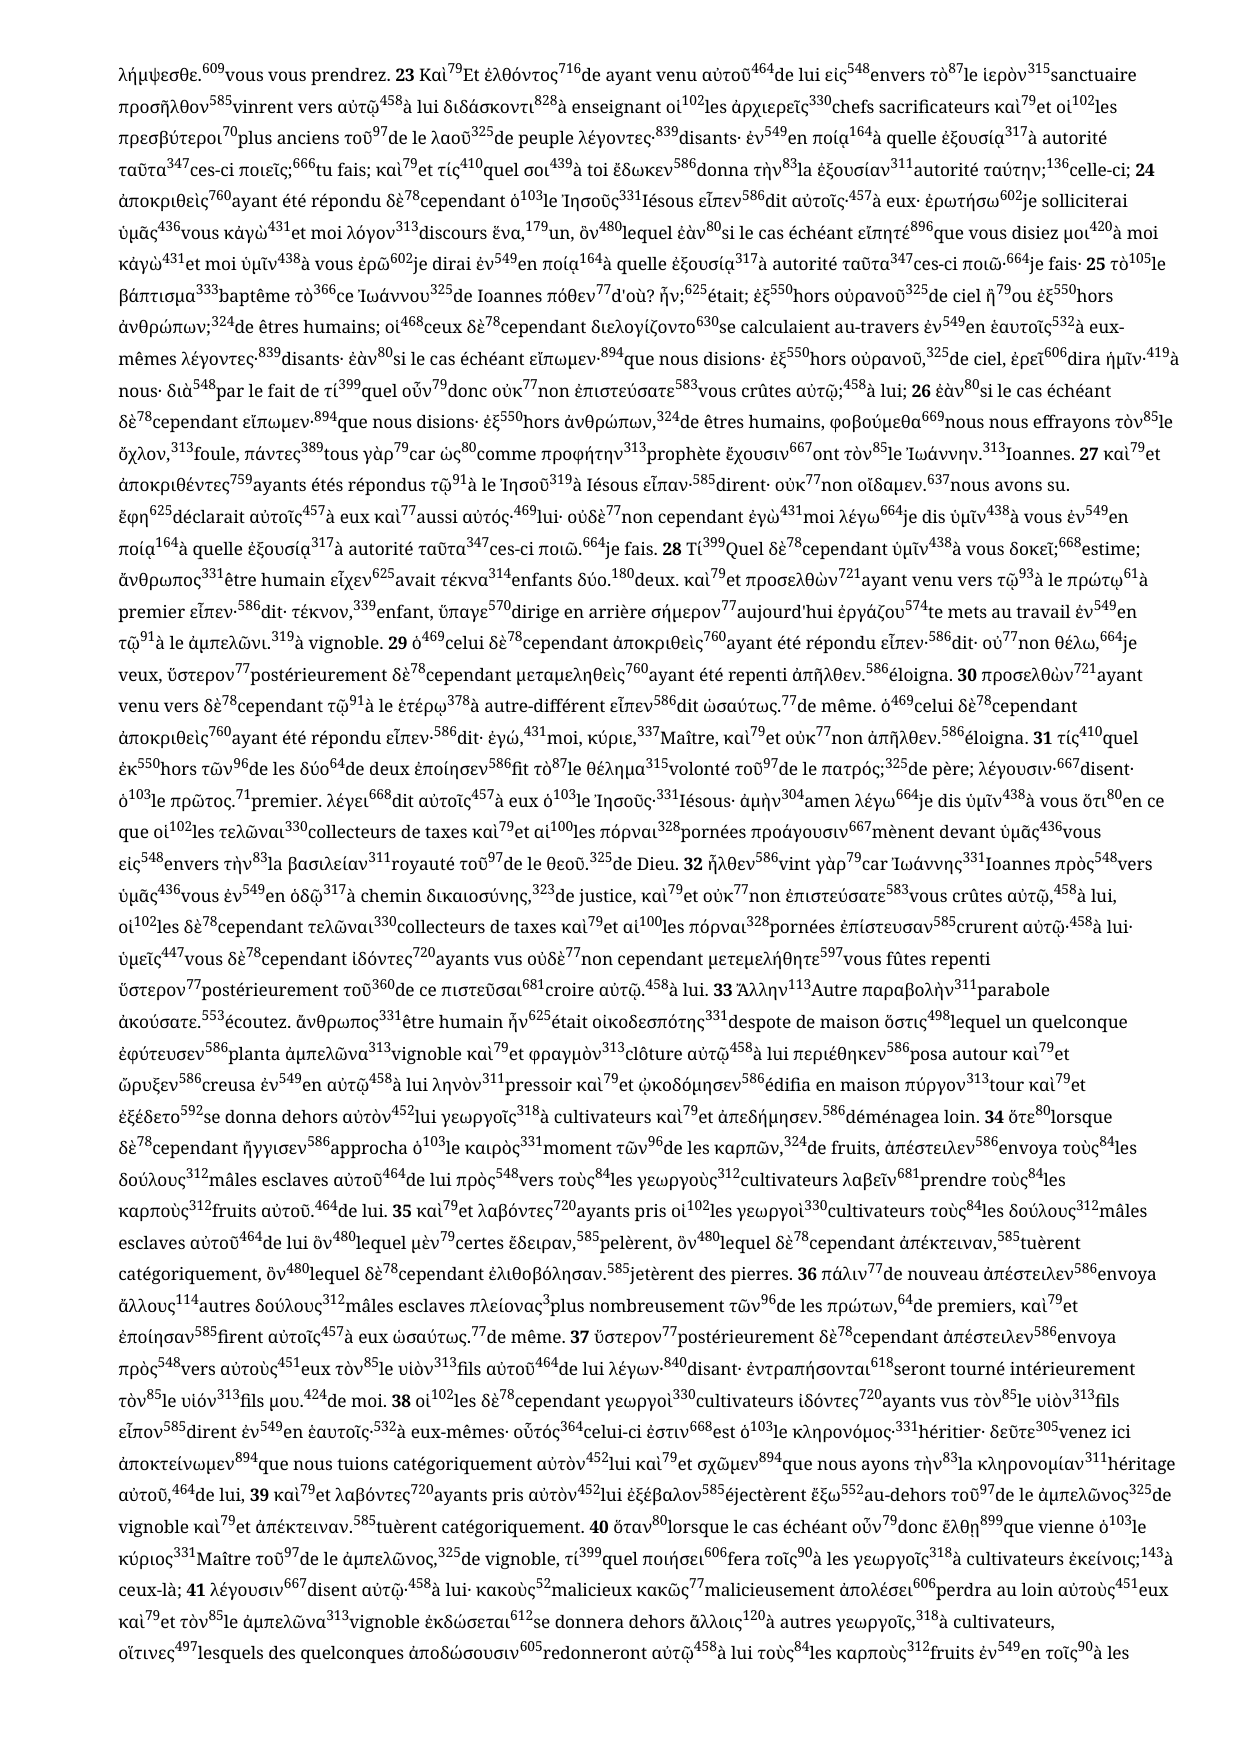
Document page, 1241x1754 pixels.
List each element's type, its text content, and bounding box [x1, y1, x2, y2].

text 1 Καὶ79Et ὅτε80lorsque ἤγγισαν585approchèrent εἰς548envers Ἱεροσόλυμα314Ierosoluma καὶ79et ἦλθον585vinrent εἰς548envers Βηθφαγὴ311Bethphagé πρὸς548vers τὸ87le ὄρος315montagne τῶν94de les ἐλαιῶν,322de oliviers, τότε77alors Ἰησοῦς331Iésous ἀπέστειλεν586envoya δύο178deux μαθητὰς312disciples 2 λέγων840disant αὐτοῖς·457à eux· πορεύεσθε573que vous vous allez εἰς548envers τὴν83la κώμην311village τὴν344celle κατέναντι552en contre face ὑμῶν,441de vous, καὶ79et εὐθέως77directement εὑρήσετε603vous trouverez ὄνον311ânesse δεδεμένην794ayante étée attachée de lien καὶ79et πῶλον313poulain μετ᾽550avec αὐτῆς·462de elle· λύσαντες720ayants déliés ἀγάγετέ553conduisez μοι.420à moi. 3 καὶ79et ἐάν80si le cas échéant τις390un quelconque ὑμῖν438à vous εἴπῃ899que dise τι,375un quelconque, ἐρεῖτε603vous direz ὅτι80en ce que ὁ103le κύριος331Maître αὐτῶν463de eux χρείαν311besoin ἔχει·668a· εὐθὺς77directement δὲ78cependant ἀποστελεῖ606enverra αὐτούς.451eux. 4 τοῦτο366ce-ci δὲ78cependant γέγονεν642a devenu ἵνα80afin que πληρωθῇ911que soit fait plénitude τὸ366ce ῥηθὲν762ayant été dit διὰ550par τοῦ97de le προφήτου325de prophète λέγοντος·834de disant· 5 εἴπατε553dites τῇ89à la θυγατρὶ317à fille Σιών·323de Sion· ἰδοὺ306voici ὁ103le βασιλεύς331roi σου442de toi ἔρχεταί674se vient σοι439à toi πραῢς71doux καὶ79et ἐπιβεβηκὼς783ayant surmonté ἐπὶ548sur ὄνον311ânesse καὶ79et ἐπὶ548sur πῶλον313poulain υἱὸν313fils ὑποζυγίου.327de bête sous joug. 6 πορευθέντες759ayants étés allés δὲ78cependant οἱ102les μαθηταὶ330disciples καὶ79et ποιήσαντες720ayants faits καθὼς77de haut en bas comme συνέταξεν586ordonnança avec αὐτοῖς457à eux ὁ103le Ἰησοῦς331Iésous 7 ἤγαγον585conduisirent τὴν83la ὄνον311ânesse καὶ79et τὸν85le πῶλον313poulain καὶ79et ἐπέθηκαν585surposèrent ἐπ᾽550sur αὐτῶν463de eux τὰ246les ἱμάτια314himations αὐτῶν,463de eux, καὶ79et ἐπεκάθισεν586assit dessus ἐπάνω552sur le haut αὐτῶν.463de eux. 8 ὁ103le δὲ78cependant πλεῖστος22plus nombreux ὄχλος331foule ἔστρωσαν585étendirent ἑαυτῶν536de eux-mêmes τὰ86les ἱμάτια314himations ἐν549en τῇ89à la ὁδῷ,317à chemin, ἄλλοι389autres δὲ78cependant ἔκοπτον624coupaient κλάδους312branches ἀπὸ550au loin τῶν98de les δένδρων326de arbres καὶ79et ἐστρώννυον624étendaient ἐν549en τῇ89à la ὁδῷ.317à chemin. 9 οἱ102les δὲ78cependant ὄχλοι330foules οἱ363ceux προάγοντες839menants devant αὐτὸν452lui καὶ79et οἱ363ceux ἀκολουθοῦντες839suivants ἔκραζον624croassaient λέγοντες·839disants· ὡσαννὰ304Hosanna τῷ91à le υἱῷ319à fils Δαυίδ·325de Dauid· εὐλογημένος813ayant été élogié ὁ364celui ἐρχόμενος867se venant ἐν549en ὀνόματι321à nom κυρίου·325de Maître· ὡσαννὰ304Hosanna ἐν549en τοῖς92à les ὑψίστοις.11à très hauts. 10 Καὶ79Et εἰσελθόντος716de ayant venu à l'intérieur αὐτοῦ464de lui εἰς548envers Ἱεροσόλυμα314Ierosoluma ἐσείσθη600fut secoué πᾶσα285toute ἡ101la πόλις329cité λέγουσα·838disante· τίς410quel ἐστιν668est οὗτος;364celui-ci; 11 οἱ102les δὲ78cependant ὄχλοι330foules ἔλεγον·624disaient· οὗτός364celui-ci ἐστιν668est ὁ103le προφήτης331prophète Ἰησοῦς331Iésous ὁ364celui ἀπὸ550au loin Ναζαρὲθ323de Nazareth τῆς95de la Γαλιλαίας.323de Galilée. 12 Καὶ79Et εἰσῆλθεν586vint à l'intérieur Ἰησοῦς331Iésous εἰς548envers τὸ87le ἱερὸν315sanctuaire καὶ79et ἐξέβαλεν586éjecta πάντας372tous τοὺς345ceux πωλοῦντας821troquants καὶ79et ἀγοράζοντας821achetants à l'agora ἐν549en τῷ93à le ἱερῷ,321à sanctuaire, καὶ79et τὰς82les τραπέζας310tables τῶν96de les κολλυβιστῶν324de changeurs de pièces κατέστρεψεν586catastropha καὶ79et τὰς82les καθέδρας310sièges τῶν357de ceux πωλούντων833de troquants τὰς82les περιστεράς,310colombes, 13 καὶ79et λέγει668dit αὐτοῖς·457à eux· γέγραπται·654a été graphé· ὁ103le οἶκός331maison μου424de moi οἶκος331maison προσευχῆς323de prière κληθήσεται,619sera appelé, ὑμεῖς447vous δὲ78cependant αὐτὸν452lui ποιεῖτε665vous faites σπήλαιον315caverne λῃστῶν.324de pilleurs. 14 καὶ79et προσῆλθον585vinrent vers αὐτῷ458à lui τυφλοὶ70aveugles καὶ79et χωλοὶ70boiteux ἐν549en τῷ93à le ἱερῷ,321à sanctuaire, καὶ79et ἐθεράπευσεν586soigna αὐτούς.451eux. 15 ἰδόντες720ayants vus δὲ78cependant οἱ102les ἀρχιερεῖς330chefs sacrificateurs καὶ79et οἱ102les γραμματεῖς330lettrés τὰ86les θαυμάσια54extraordinaires ἃ481lesquels ἐποίησεν586fit καὶ79et τοὺς84les παῖδας312jeunes servants τοὺς345ceux κράζοντας821croassants ἐν549en τῷ93à le ἱερῷ321à sanctuaire καὶ79et λέγοντας·821disants· ὡσαννὰ304Hosanna τῷ91à le υἱῷ319à fils Δαυίδ,325de Dauid, ἠγανάκτησαν585irritèrent beaucoup 16 καὶ79et εἶπαν585dirent αὐτῷ·458à lui· ἀκούεις666tu écoutes τί399quel οὗτοι363ceux-ci λέγουσιν;667disent; ὁ103le δὲ78cependant Ἰησοῦς331Iésous λέγει668dit αὐτοῖς·457à eux· ναί.304oui. οὐδέποτε77pas cependant à un moment ἀνέγνωτε583vous prîtes connaissance ὅτι80en ce que ἐκ550hors στόματος327de bouche νηπίων64de infantiles καὶ79et θηλαζόντων833de allaitants κατηρτίσω590tu te ajustas complètement αἶνον;313louange; 17 καὶ79et καταλιπὼν721ayant laissé en contrebas αὐτοὺς451eux ἐξῆλθεν586sortit ἔξω552au-dehors τῆς95de la πόλεως323de cité εἰς548envers Βηθανίαν311Béthanie καὶ79et ηὐλίσθη600fut bivouaqué ἐκεῖ.77là. 18 Πρωῒ77Matinalement δὲ78cependant ἐπανάγων840surmenant de bas en haut εἰς548envers τὴν83la πόλιν311cité ἐπείνασεν.586eut faim. 19 καὶ79et ἰδὼν721ayant vu συκῆν311figuier μίαν177une ἐπὶ550sur τῆς95de la ὁδοῦ323de chemin ἦλθεν586vint ἐπ᾽548sur αὐτὴν450elle καὶ79et οὐδὲν375aucun εὗρεν586trouva ἐν549en αὐτῇ456à elle εἰ551si μὴ77ne pas φύλλα314feuilles μόνον,77seulement, καὶ79et λέγει668dit αὐτῇ·456à elle· μηκέτι77ne pas plus ἐκ550hors σοῦ442de toi καρπὸς331fruit γένηται905que se devienne εἰς548envers τὸν85le αἰῶνα.313ère. καὶ79et ἐξηράνθη600fut séché παραχρῆμα77instantanément ἡ101la συκῆ.329figuier. 20 Καὶ79Et ἰδόντες720ayants vus οἱ102les μαθηταὶ330disciples ἐθαύμασαν585étonnèrent λέγοντες·839disants· πῶς77comment? παραχρῆμα77instantanément ἐξηράνθη600fut séché ἡ101la συκῆ;329figuier; 21 ἀποκριθεὶς760ayant été répondu δὲ78cependant ὁ103le Ἰησοῦς331Iésous εἶπεν586dit αὐτοῖς·457à eux· ἀμὴν304amen λέγω664je dis ὑμῖν,438à vous, ἐὰν80si le cas échéant ἔχητε918que vous ayez πίστιν311croyance καὶ79et μὴ77ne pas διακριθῆτε,908que vous soyez jugé à travers, οὐ77non μόνον77seulement τὸ348ce τῆς95de la συκῆς323de figuier ποιήσετε,603vous ferez, ἀλλὰ79mais κἂν80et si τῷ93à le ὄρει321à montagne τούτῳ146à ce-ci εἴπητε·896que vous disiez· ἄρθητι563sois levé καὶ79et βλήθητι563sois jeté εἰς548envers τὴν83la θάλασσαν,311mer, γενήσεται·612se deviendra· 22 καὶ79et πάντα374tous ὅσα481autant lesquels ἂν340le cas échéant αἰτήσητε896que vous demandiez ἐν549en τῇ89à la προσευχῇ317à prière πιστεύοντες839croyants λήμψεσθε.609vous vous prendrez. 23 Καὶ79Et ἐλθόντος716de ayant venu αὐτοῦ464de lui εἰς548envers τὸ87le ἱερὸν315sanctuaire προσῆλθον585vinrent vers αὐτῷ458à lui διδάσκοντι828à enseignant οἱ102les ἀρχιερεῖς330chefs sacrificateurs καὶ79et οἱ102les πρεσβύτεροι70plus anciens τοῦ97de le λαοῦ325de peuple λέγοντες·839disants· ἐν549en ποίᾳ164à quelle ἐξουσίᾳ317à autorité ταῦτα347ces-ci ποιεῖς;666tu fais; καὶ79et τίς410quel σοι439à toi ἔδωκεν586donna τὴν83la ἐξουσίαν311autorité ταύτην;136celle-ci; 24 ἀποκριθεὶς760ayant été répondu δὲ78cependant ὁ103le Ἰησοῦς331Iésous εἶπεν586dit αὐτοῖς·457à eux· ἐρωτήσω602je solliciterai ὑμᾶς436vous κἀγὼ431et moi λόγον313discours ἕνα,179un, ὃν480lequel ἐὰν80si le cas échéant εἴπητέ896que vous disiez μοι420à moi κἀγὼ431et moi ὑμῖν438à vous ἐρῶ602je dirai ἐν549en ποίᾳ164à quelle ἐξουσίᾳ317à autorité ταῦτα347ces-ci ποιῶ·664je fais· 25 τὸ105le βάπτισμα333baptême τὸ366ce Ἰωάννου325de Ioannes πόθεν77d'où? ἦν;625était; ἐξ550hors οὐρανοῦ325de ciel ἢ79ou ἐξ550hors ἀνθρώπων;324de êtres humains; οἱ468ceux δὲ78cependant διελογίζοντο630se calculaient au-travers ἐν549en ἑαυτοῖς532à eux-mêmes λέγοντες·839disants· ἐὰν80si le cas échéant εἴπωμεν·894que nous disions· ἐξ550hors οὐρανοῦ,325de ciel, ἐρεῖ606dira ἡμῖν·419à nous· διὰ548par le fait de τί399quel οὖν79donc οὐκ77non ἐπιστεύσατε583vous crûtes αὐτῷ;458à lui; 26 ἐὰν80si le cas échéant δὲ78cependant εἴπωμεν·894que nous disions· ἐξ550hors ἀνθρώπων,324de êtres humains, φοβούμεθα669nous nous effrayons τὸν85le ὄχλον,313foule, πάντες389tous γὰρ79car ὡς80comme προφήτην313prophète ἔχουσιν667ont τὸν85le Ἰωάννην.313Ioannes. 27 καὶ79et ἀποκριθέντες759ayants étés répondus τῷ91à le Ἰησοῦ319à Iésous εἶπαν·585dirent· οὐκ77non οἴδαμεν.637nous avons su. ἔφη625déclarait αὐτοῖς457à eux καὶ77aussi αὐτός·469lui· οὐδὲ77non cependant ἐγὼ431moi λέγω664je dis ὑμῖν438à vous ἐν549en ποίᾳ164à quelle ἐξουσίᾳ317à autorité ταῦτα347ces-ci ποιῶ.664je fais. 28 Τί399Quel δὲ78cependant ὑμῖν438à vous δοκεῖ;668estime; ἄνθρωπος331être humain εἶχεν625avait τέκνα314enfants δύο.180deux. καὶ79et προσελθὼν721ayant venu vers τῷ93à le πρώτῳ61à premier εἶπεν·586dit· τέκνον,339enfant, ὕπαγε570dirige en arrière σήμερον77aujourd'hui ἐργάζου574te mets au travail ἐν549en τῷ91à le ἀμπελῶνι.319à vignoble. 29 ὁ469celui δὲ78cependant ἀποκριθεὶς760ayant été répondu εἶπεν·586dit· οὐ77non θέλω,664je veux, ὕστερον77postérieurement δὲ78cependant μεταμεληθεὶς760ayant été repenti ἀπῆλθεν.586éloigna. 30 προσελθὼν721ayant venu vers δὲ78cependant τῷ91à le ἑτέρῳ378à autre-différent εἶπεν586dit ὡσαύτως.77de même. ὁ469celui δὲ78cependant ἀποκριθεὶς760ayant été répondu εἶπεν·586dit· ἐγώ,431moi, κύριε,337Maître, καὶ79et οὐκ77non ἀπῆλθεν.586éloigna. 31 τίς410quel ἐκ550hors τῶν96de les δύο64de deux ἐποίησεν586fit τὸ87le θέλημα315volonté τοῦ97de le πατρός;325de père; λέγουσιν·667disent· ὁ103le πρῶτος.71premier. λέγει668dit αὐτοῖς457à eux ὁ103le Ἰησοῦς·331Iésous· ἀμὴν304amen λέγω664je dis ὑμῖν438à vous ὅτι80en ce que οἱ102les τελῶναι330collecteurs de taxes καὶ79et αἱ100les πόρναι328pornées προάγουσιν667mènent devant ὑμᾶς436vous εἰς548envers τὴν83la βασιλείαν311royauté τοῦ97de le θεοῦ.325de Dieu. 32 ἦλθεν586vint γὰρ79car Ἰωάννης331Ioannes πρὸς548vers ὑμᾶς436vous ἐν549en ὁδῷ317à chemin δικαιοσύνης,323de justice, καὶ79et οὐκ77non ἐπιστεύσατε583vous crûtes αὐτῷ,458à lui, οἱ102les δὲ78cependant τελῶναι330collecteurs de taxes καὶ79et αἱ100les πόρναι328pornées ἐπίστευσαν585crurent αὐτῷ·458à lui· ὑμεῖς447vous δὲ78cependant ἰδόντες720ayants vus οὐδὲ77non cependant μετεμελήθητε597vous fûtes repenti ὕστερον77postérieurement τοῦ360de ce πιστεῦσαι681croire αὐτῷ.458à lui. 33 Ἄλλην113Autre παραβολὴν311parabole ἀκούσατε.553écoutez. ἄνθρωπος331être humain ἦν625était οἰκοδεσπότης331despote de maison ὅστις498lequel un quelconque ἐφύτευσεν586planta ἀμπελῶνα313vignoble καὶ79et φραγμὸν313clôture αὐτῷ458à lui περιέθηκεν586posa autour καὶ79et ὤρυξεν586creusa ἐν549en αὐτῷ458à lui ληνὸν311pressoir καὶ79et ᾠκοδόμησεν586édifia en maison πύργον313tour καὶ79et ἐξέδετο592se donna dehors αὐτὸν452lui γεωργοῖς318à cultivateurs καὶ79et ἀπεδήμησεν.586déménagea loin. 34 ὅτε80lorsque δὲ78cependant ἤγγισεν586approcha ὁ103le καιρὸς331moment τῶν96de les καρπῶν,324de fruits, ἀπέστειλεν586envoya τοὺς84les δούλους312mâles esclaves αὐτοῦ464de lui πρὸς548vers τοὺς84les γεωργοὺς312cultivateurs λαβεῖν681prendre τοὺς84les καρποὺς312fruits αὐτοῦ.464de lui. 35 καὶ79et λαβόντες720ayants pris οἱ102les γεωργοὶ330cultivateurs τοὺς84les δούλους312mâles esclaves αὐτοῦ464de lui ὃν480lequel μὲν79certes ἔδειραν,585pelèrent, ὃν480lequel δὲ78cependant ἀπέκτειναν,585tuèrent catégoriquement, ὃν480lequel δὲ78cependant ἐλιθοβόλησαν.585jetèrent des pierres. 36 πάλιν77de nouveau ἀπέστειλεν586envoya ἄλλους114autres δούλους312mâles esclaves πλείονας3plus nombreusement τῶν96de les πρώτων,64de premiers, καὶ79et ἐποίησαν585firent αὐτοῖς457à eux ὡσαύτως.77de même. 37 ὕστερον77postérieurement δὲ78cependant ἀπέστειλεν586envoya πρὸς548vers αὐτοὺς451eux τὸν85le υἱὸν313fils αὐτοῦ464de lui λέγων·840disant· ἐντραπήσονται618seront tourné intérieurement τὸν85le υἱόν313fils μου.424de moi. 38 οἱ102les δὲ78cependant γεωργοὶ330cultivateurs ἰδόντες720ayants vus τὸν85le υἱὸν313fils εἶπον585dirent ἐν549en ἑαυτοῖς·532à eux-mêmes· οὗτός364celui-ci ἐστιν668est ὁ103le κληρονόμος·331héritier· δεῦτε305venez ici ἀποκτείνωμεν894que nous tuions catégoriquement αὐτὸν452lui καὶ79et σχῶμεν894que nous ayons τὴν83la κληρονομίαν311héritage αὐτοῦ,464de lui, 39 καὶ79et λαβόντες720ayants pris αὐτὸν452lui ἐξέβαλον585éjectèrent ἔξω552au-dehors τοῦ97de le ἀμπελῶνος325de vignoble καὶ79et ἀπέκτειναν.585tuèrent catégoriquement. 40 ὅταν80lorsque le cas échéant οὖν79donc ἔλθῃ899que vienne ὁ103le κύριος331Maître τοῦ97de le ἀμπελῶνος,325de vignoble, τί399quel ποιήσει606fera τοῖς90à les γεωργοῖς318à cultivateurs ἐκείνοις;143à ceux-là; 41 λέγουσιν667disent αὐτῷ·458à lui· κακοὺς52malicieux κακῶς77malicieusement ἀπολέσει606perdra au loin αὐτοὺς451eux καὶ79et τὸν85le ἀμπελῶνα313vignoble ἐκδώσεται612se donnera dehors ἄλλοις120à autres γεωργοῖς,318à cultivateurs, οἵτινες497lesquels des quelconques ἀποδώσουσιν605redonneront αὐτῷ458à lui τοὺς84les καρποὺς312fruits ἐν549en τοῖς90à les καιροῖς318à moments αὐτῶν.463de eux. 42 Λέγει668Dit αὐτοῖς457à eux ὁ103le Ἰησοῦς·331Iésous· οὐδέποτε77pas cependant à un moment ἀνέγνωτε583vous prîtes connaissance ἐν549en ταῖς88à les γραφαῖς·316à graphes· λίθον313pierre ὃν480lequel ἀπεδοκίμασαν585éprouvèrent en rejet οἱ363ceux οἰκοδομοῦντες,839édifiants en maison, οὗτος364celui-ci ἐγενήθη600fut devenu εἰς548envers κεφαλὴν311tête γωνίας·323de coin· παρὰ550à côté κυρίου325de Maître ἐγένετο592se devint αὕτη362celle-ci καὶ79et ἔστιν668est θαυμαστὴ45extraordinaire ἐν549en ὀφθαλμοῖς318à yeux ἡμῶν;423de nous; 43 διὰ548par le fait de τοῦτο348ce-ci λέγω664je dis ὑμῖν438à vous ὅτι80en ce que ἀρθήσεται619sera levé ἀφ᾽550au loin ὑμῶν441de vous ἡ101la βασιλεία329royauté τοῦ97de le θεοῦ325de Dieu καὶ79et δοθήσεται619sera donné ἔθνει321à ethnie ποιοῦντι830à faisant τοὺς84les καρποὺς312fruits αὐτῆς.462de elle. [933[ 44 καὶ79et ὁ364celui πεσὼν721ayant tombé ἐπὶ548sur τὸν85le λίθον313pierre τοῦτον138celui-ci συνθλασθήσεται·619sera écrasé ensemble· ἐφ᾽548sur ὃν480lequel δ᾽78cependant ἂν340le cas échéant πέσῃ899que tombe λικμήσει606vannera αὐτόν.]452lui.] 45 Καὶ79Et ἀκούσαντες720ayants écoutés οἱ102les ἀρχιερεῖς330chefs sacrificateurs καὶ79et οἱ102les Φαρισαῖοι330Pharisiens τὰς82les παραβολὰς310paraboles αὐτοῦ464de lui ἔγνωσαν585connurent ὅτι80en ce que περὶ550autour αὐτῶν463de eux λέγει·668dit· 46 καὶ79et ζητοῦντες839cherchants αὐτὸν452lui κρατῆσαι681saisir avec force ἐφοβήθησαν599furent effrayé τοὺς84les ὄχλους,312foules, ἐπεὶ80puisque εἰς548envers προφήτην313prophète αὐτὸν452lui εἶχον.624avaient. [118, 59, 1181, 1665]
